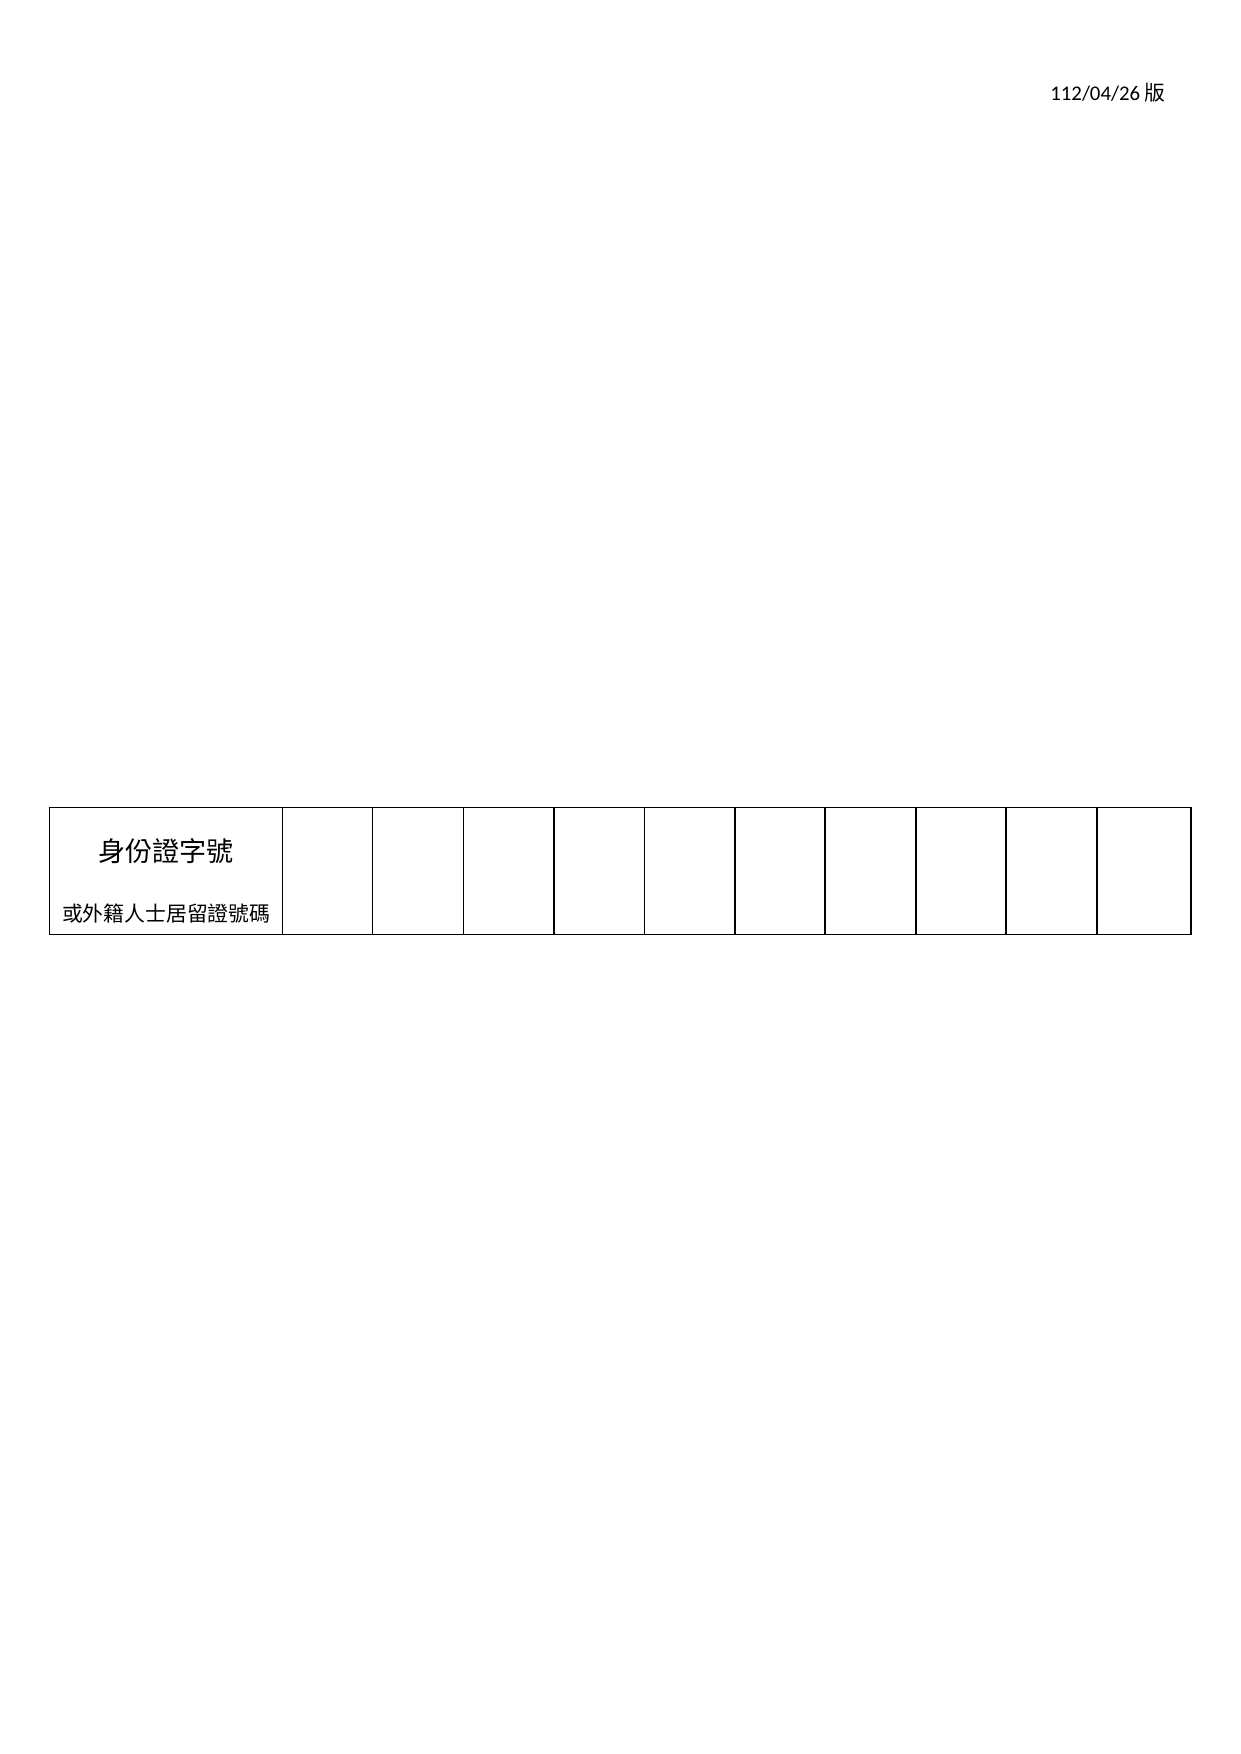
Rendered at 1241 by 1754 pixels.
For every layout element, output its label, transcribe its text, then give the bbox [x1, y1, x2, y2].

table_cell [555, 808, 644, 933]
table_cell 身份證字號 或外籍人士居留證號碼 [50, 808, 282, 933]
table_cell [736, 808, 824, 933]
table_cell [464, 808, 553, 933]
table_cell [283, 808, 372, 933]
table_cell [645, 808, 734, 933]
table_cell [1007, 808, 1096, 933]
table_cell [1098, 808, 1190, 933]
table_cell [373, 808, 463, 933]
table_cell [826, 808, 915, 933]
table_cell [917, 808, 1005, 933]
